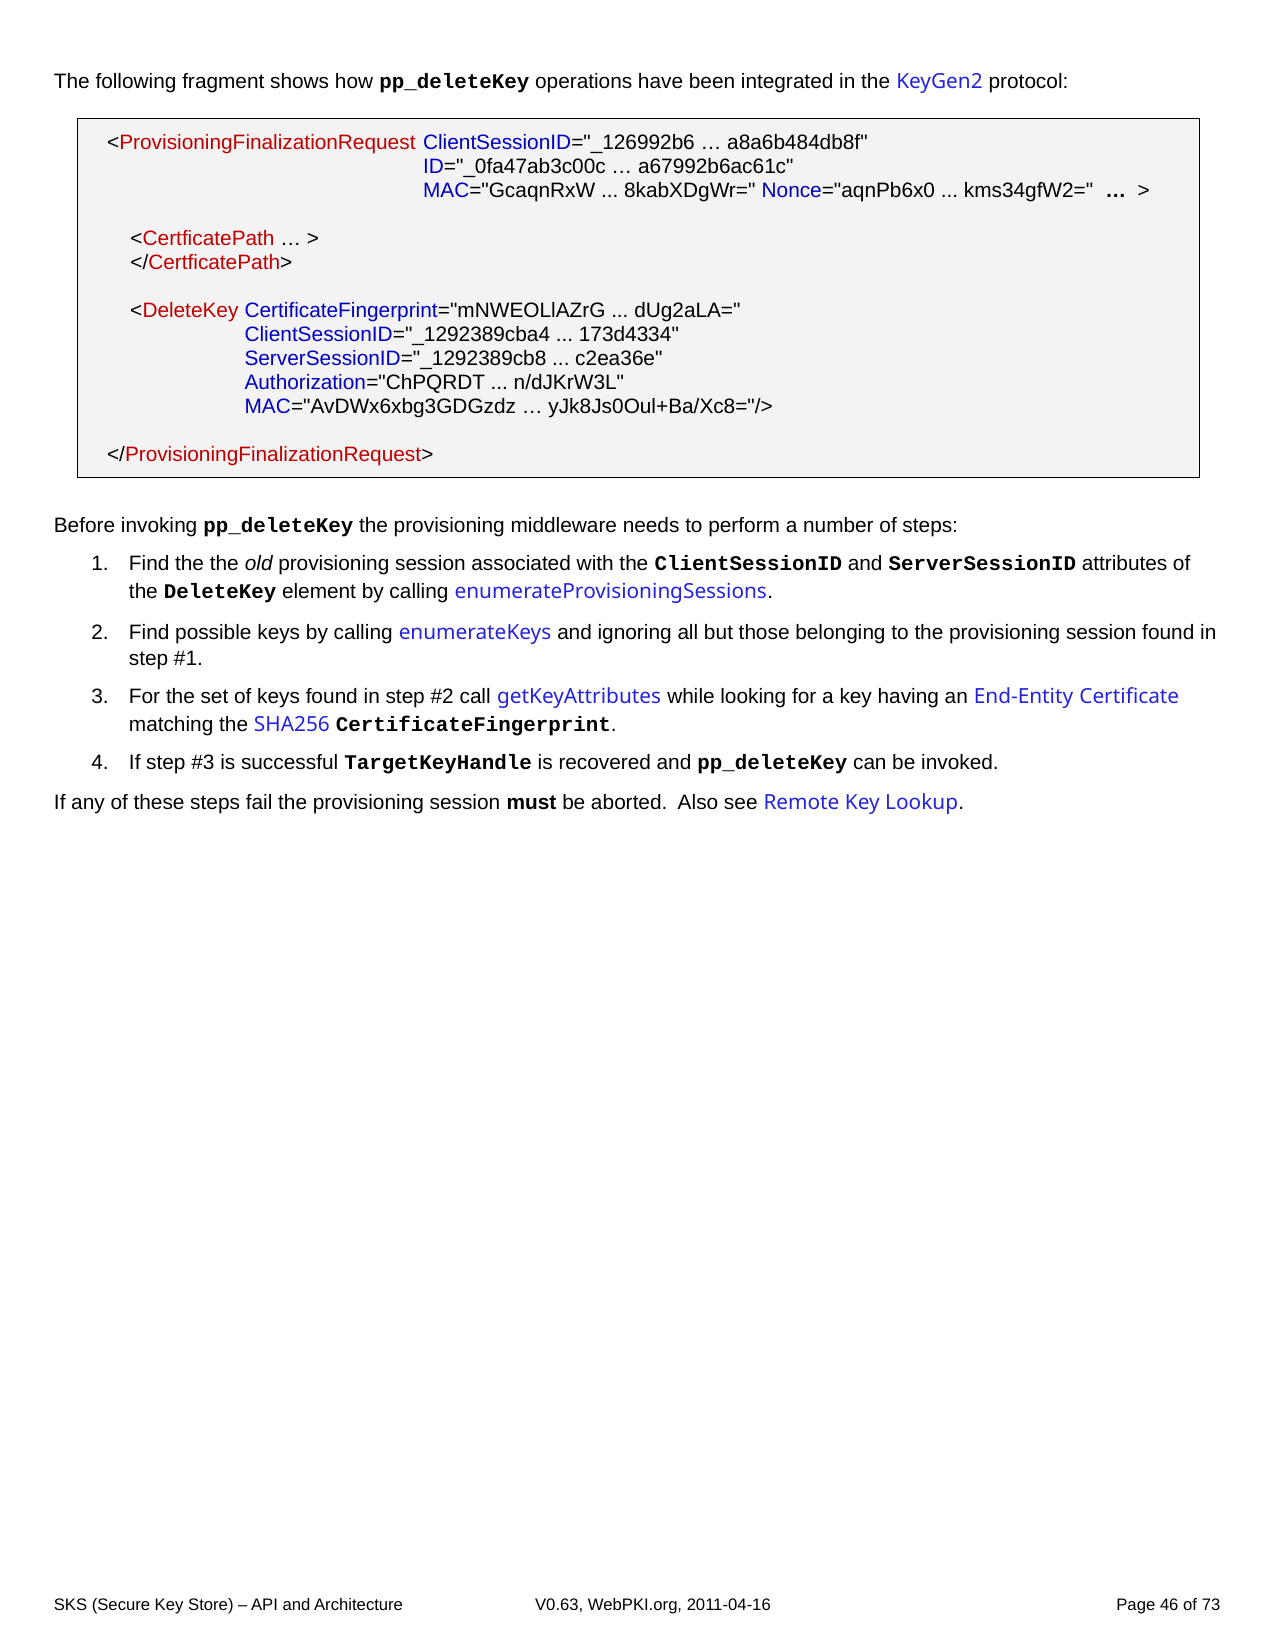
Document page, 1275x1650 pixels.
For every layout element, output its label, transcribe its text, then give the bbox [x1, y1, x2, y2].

list Find the the old provisioning session associated with the ClientSessionID and ServerSessionID attributes of the DeleteKey element by calling enumerateProvisioningSessions. [91, 551, 1221, 605]
list Find possible keys by calling enumerateKeys and ignoring all but those belonging to the provisioning session found in step #1. [91, 617, 1221, 669]
text Before invoking pp_deleteKey the provisioning middleware needs to perform a number of steps: [54, 513, 1221, 539]
list If step #3 is successful TargetKeyHandle is recovered and pp_deleteKey can be invoked. [91, 750, 1221, 776]
table_header <ProvisioningFinalizationRequest ClientSessionID="_126992b6 … a8a6b484db8f" ID="_0fa47ab3c00c … a67992b6ac61c" MAC="GcaqnRxW ... 8kabXDgWr=" Nonce="aqnPb6x0 ... kms34gfW2=" … > <CertficatePath … > </CertficatePath> <DeleteKey CertificateFingerprint="mNWEOLlAZrG ... dUg2aLA=" ClientSessionID="_1292389cba4 ... 173d4334" ServerSessionID="_1292389cb8 ... c2ea36e" Authorization="ChPQRDT ... n/dJKrW3L" MAC="AvDWx6xbg3GDGzdz … yJk8Js0Oul+Ba/Xc8="/> </ProvisioningFinalizationRequest> [78, 119, 1199, 477]
list For the set of keys found in step #2 call getKeyAttributes while looking for a key having an End-Entity Certificate matching the SHA256 CertificateFingerprint. [91, 681, 1221, 738]
text If any of these steps fail the provisioning session must be aborted. Also see Remote Key Lookup. [54, 787, 1221, 816]
text The following fragment shows how pp_deleteKey operations have been integrated in the KeyGen2 protocol: [54, 66, 1221, 118]
